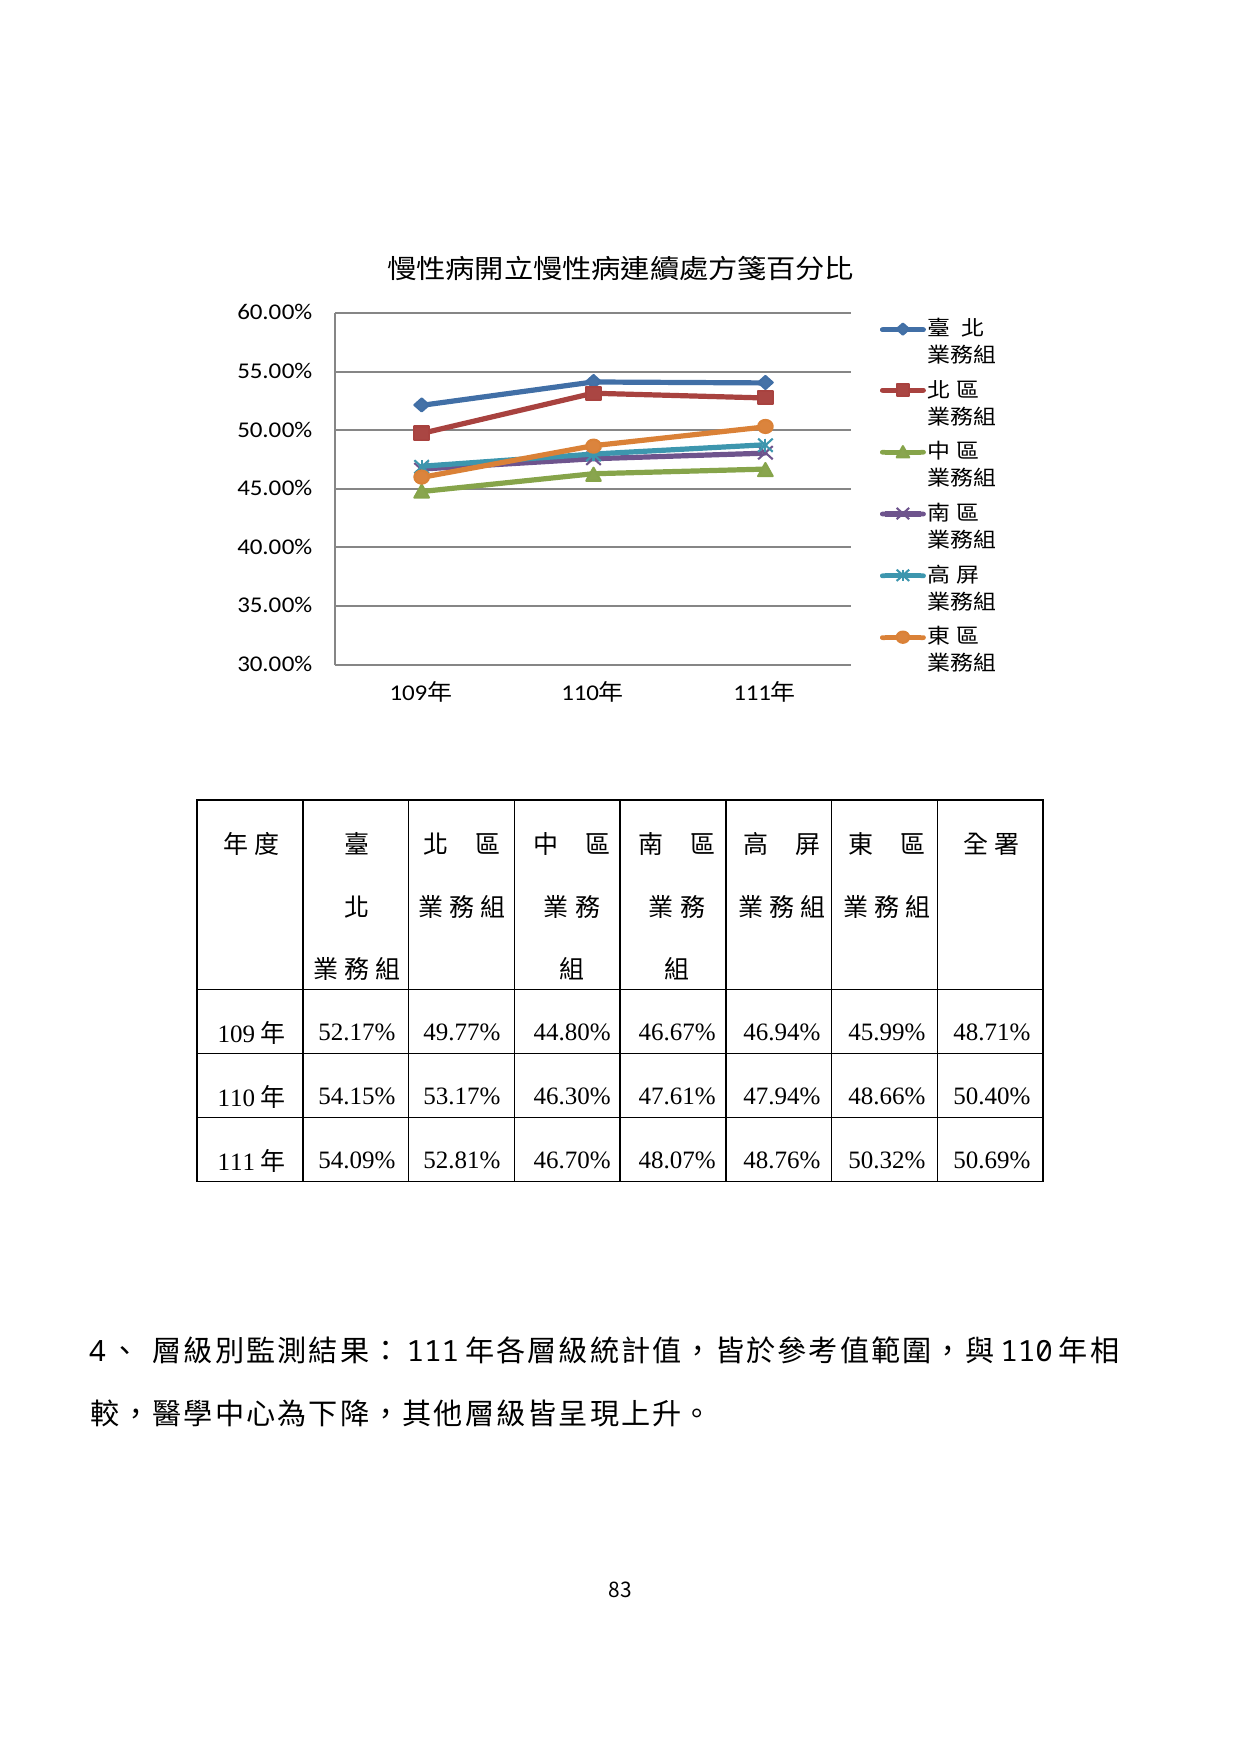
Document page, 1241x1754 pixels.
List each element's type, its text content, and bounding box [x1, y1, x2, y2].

table_header 東 區 業務組 [832, 801, 937, 988]
table_cell 44.80% [515, 990, 619, 1052]
table_cell 52.17% [304, 990, 408, 1052]
table_cell 110年 [198, 1054, 302, 1117]
table_cell 48.07% [621, 1118, 725, 1181]
table_cell 45.99% [832, 990, 937, 1052]
table_cell 49.77% [409, 990, 514, 1052]
table_cell 48.71% [938, 990, 1042, 1052]
table_cell 111年 [198, 1118, 302, 1181]
table_header 臺 北 業務組 [304, 801, 408, 988]
table_cell 46.67% [621, 990, 725, 1052]
table_cell 50.40% [938, 1054, 1042, 1117]
table_cell 48.76% [727, 1118, 831, 1181]
table_cell 46.94% [727, 990, 831, 1052]
table_cell 54.15% [304, 1054, 408, 1117]
table_header 中 區 業務組 [515, 801, 619, 988]
table_cell 50.69% [938, 1118, 1042, 1181]
table_header 高 屏 業務組 [727, 801, 831, 988]
table_cell 46.70% [515, 1118, 619, 1181]
table_cell 47.61% [621, 1054, 725, 1117]
table_cell 48.66% [832, 1054, 937, 1117]
table_cell 52.81% [409, 1118, 514, 1181]
table_cell 47.94% [727, 1054, 831, 1117]
table_header 年度 [198, 801, 302, 988]
table_header 北 區 業務組 [409, 801, 514, 988]
table_cell 46.30% [515, 1054, 619, 1117]
table_cell 54.09% [304, 1118, 408, 1181]
table_cell 53.17% [409, 1054, 514, 1117]
table_cell 50.32% [832, 1118, 937, 1181]
list 層級別監測結果：111年各層級統計值，皆於參考值範圍，與110年相較，醫學中心為下降，其他層級皆呈現上升。 [89, 1307, 1145, 1432]
table_cell 109年 [198, 990, 302, 1052]
table_header 南 區 業務組 [621, 801, 725, 988]
table_header 全署 [938, 801, 1042, 988]
